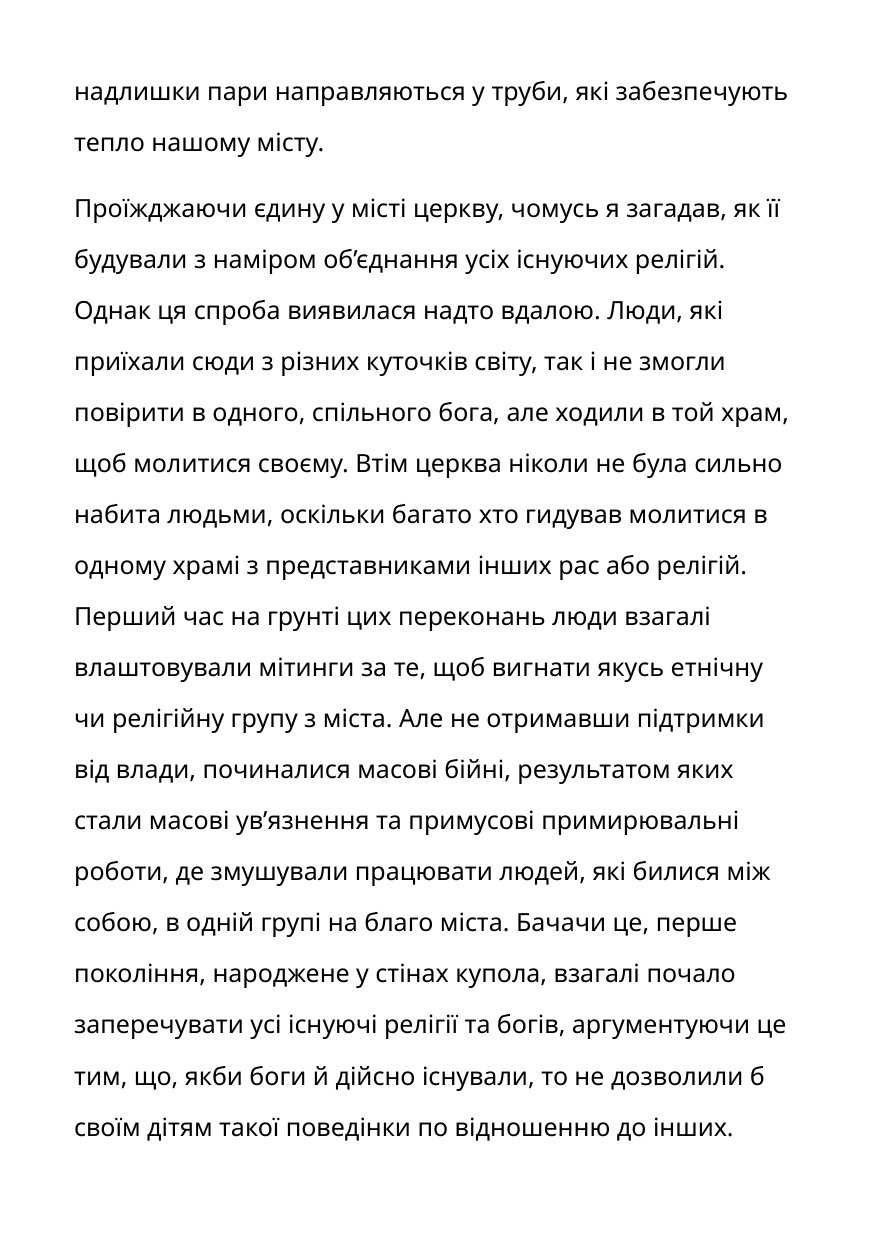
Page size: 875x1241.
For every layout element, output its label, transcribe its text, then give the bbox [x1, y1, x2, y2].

text Проїжджаючи єдину у місті церкву, чомусь я загадав, як її будували з наміром об’єднання усіх існуючих релігій. Однак ця спроба виявилася надто вдалою. Люди, які приїхали сюди з різних куточків світу, так і не змогли повірити в одного, спільного бога, але ходили в той храм, щоб молитися своєму. Втім церква ніколи не була сильно набита людьми, оскільки багато хто гидував молитися в одному храмі з представниками інших рас або релігій. Перший час на грунті цих переконань люди взагалі влаштовували мітинги за те, щоб вигнати якусь етнічну чи релігійну групу з міста. Але не отримавши підтримки від влади, починалися масові бійні, результатом яких стали масові ув’язнення та примусові примирювальні роботи, де змушували працювати людей, які билися між собою, в одній групі на благо міста. Бачачи це, перше покоління, народжене у стінах купола, взагалі почало заперечувати усі існуючі релігії та богів, аргументуючи це тим, що, якби боги й дійсно існували, то не дозволили б своїм дітям такої поведінки по відношенню до інших. [74, 191, 800, 1143]
text надлишки пари направляються у труби, які забезпечують тепло нашому місту. [74, 74, 800, 159]
